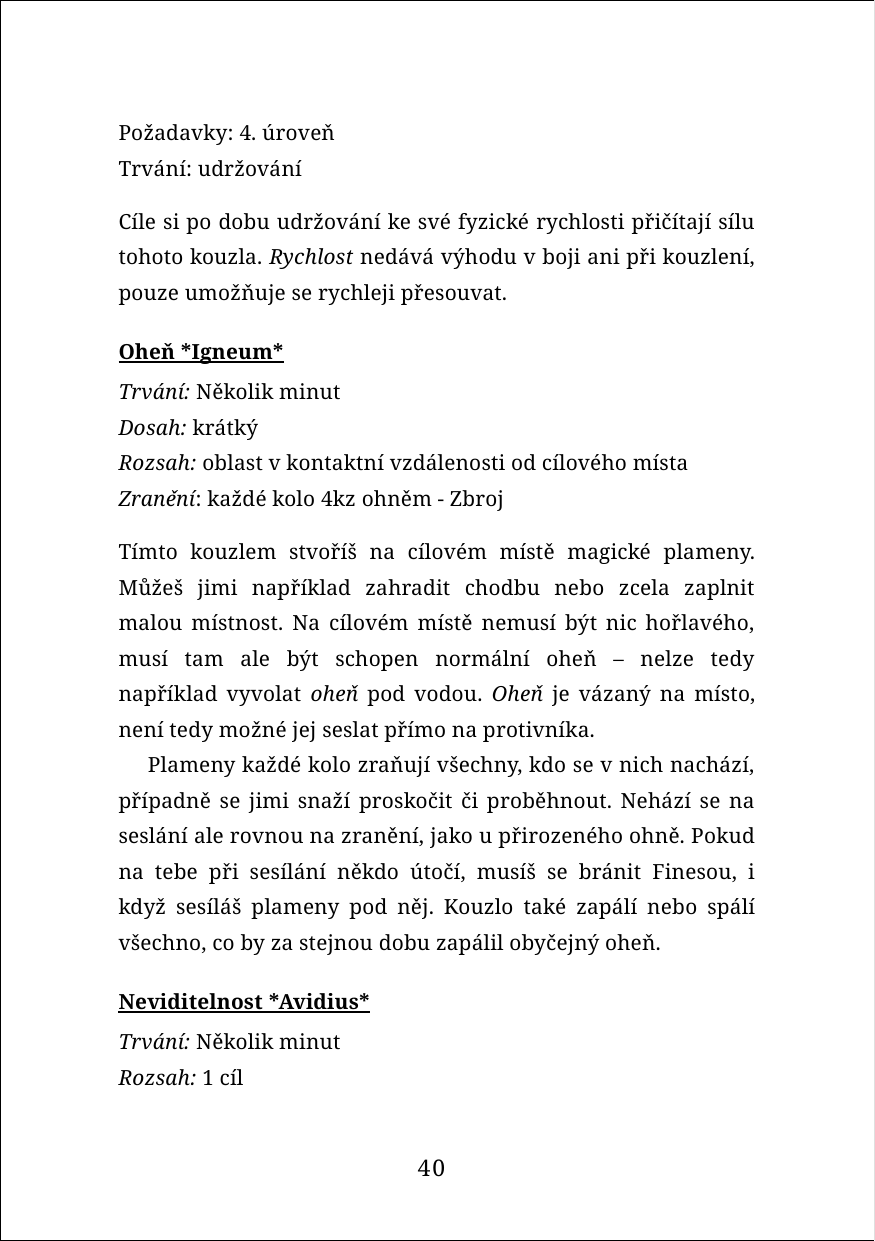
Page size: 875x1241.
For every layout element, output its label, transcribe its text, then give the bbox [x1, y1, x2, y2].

subtitle Oheň *Igneum* [118, 337, 756, 366]
text Trvání: Několik minut Rozsah: 1 cíl [118, 1027, 756, 1091]
text Požadavky: 4. úroveň Trvání: udržování [118, 118, 756, 182]
text Tímto kouzlem stvoříš na cílovém místě magické plameny. Můžeš jimi například zahradit chodbu nebo zcela zaplnit malou místnost. Na cílovém místě nemusí být nic hořlavého, musí tam ale být schopen normální oheň – nelze tedy například vyvolat oheň pod vodou. Oheň je vázaný na místo, není tedy možné jej seslat přímo na protivníka. Plameny každé kolo zraňují všechny, kdo se v nich nachází, případně se jimi snaží proskočit či proběhnout. Nehází se na seslání ale rovnou na zranění, jako u přirozeného ohně. Pokud na tebe při sesílání někdo útočí, musíš se bránit Finesou, i když sesíláš plameny pod něj. Kouzlo také zapálí nebo spálí všechno, co by za stejnou dobu zapálil obyčejný oheň. [118, 537, 756, 956]
text Cíle si po dobu udržování ke své fyzické rychlosti přičítají sílu tohoto kouzla. Rychlost nedává výhodu v boji ani při kouzlení, pouze umožňuje se rychleji přesouvat. [118, 207, 756, 306]
subtitle Neviditelnost *Avidius* [118, 987, 756, 1016]
text Trvání: Několik minut Dosah: krátký Rozsah: oblast v kontaktní vzdálenosti od cílového místa Zranění: každé kolo 4kz ohněm - Zbroj [118, 377, 756, 512]
